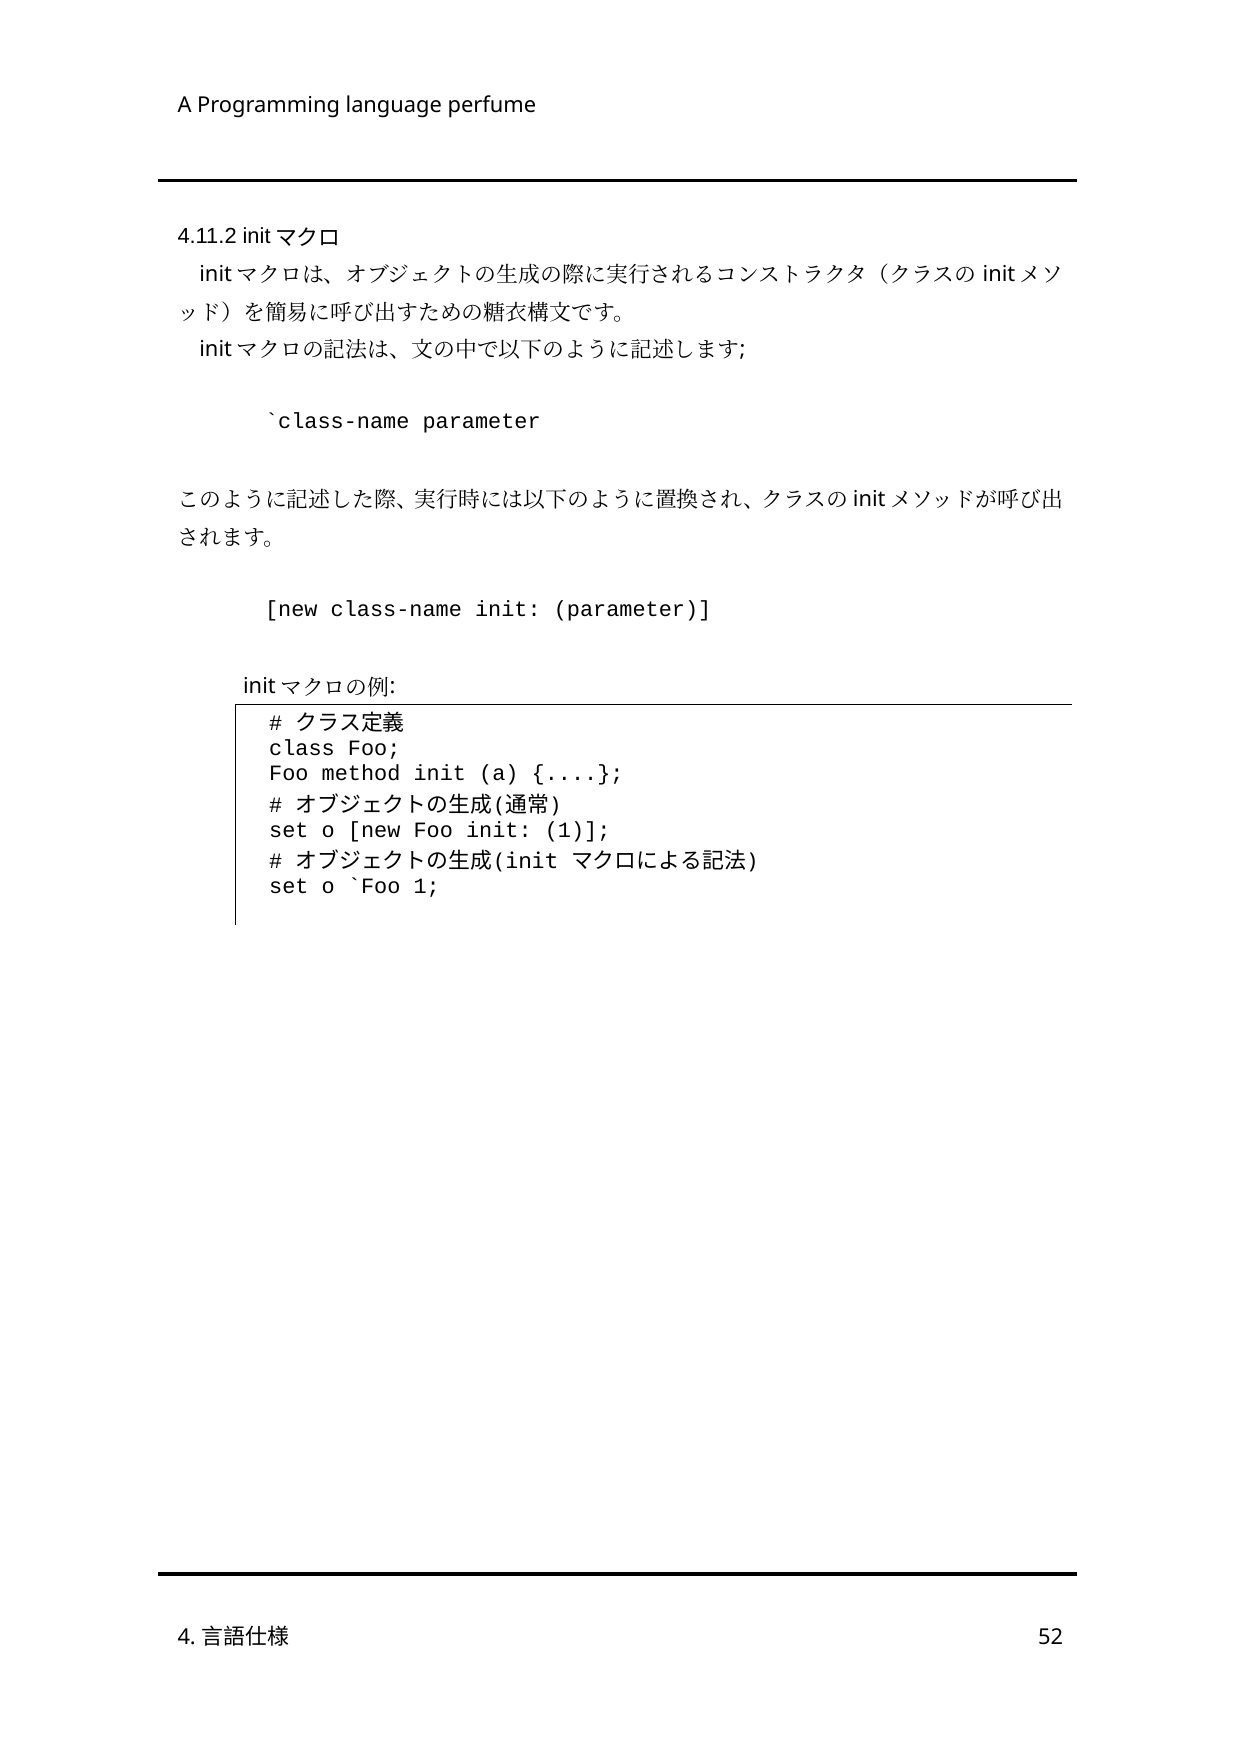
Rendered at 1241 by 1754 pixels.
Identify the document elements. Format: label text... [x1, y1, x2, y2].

text [new class-name init: (parameter)] [177, 592, 1063, 629]
text initマクロの記法は、文の中で以下のように記述します; [177, 329, 1063, 367]
text initマクロは、オブジェクトの生成の際に実行されるコンストラクタ（クラスのinitメソッド）を簡易に呼び出すための糖衣構文です。 [177, 254, 1063, 329]
text `class-name parameter [177, 404, 1063, 442]
text このように記述した際、実行時には以下のように置換され、クラスのinitメソッドが呼び出されます。 [177, 479, 1063, 554]
table_header # クラス定義 class Foo; Foo method init (a) {....}; # オブジェクトの生成(通常) set o [new Foo init: (1)]; # オブジェクトの生成(init マクロによる記法) set o `Foo 1; [236, 705, 1072, 925]
subtitle 4.11.2 initマクロ [177, 217, 1063, 254]
text initマクロの例: [243, 667, 1063, 704]
